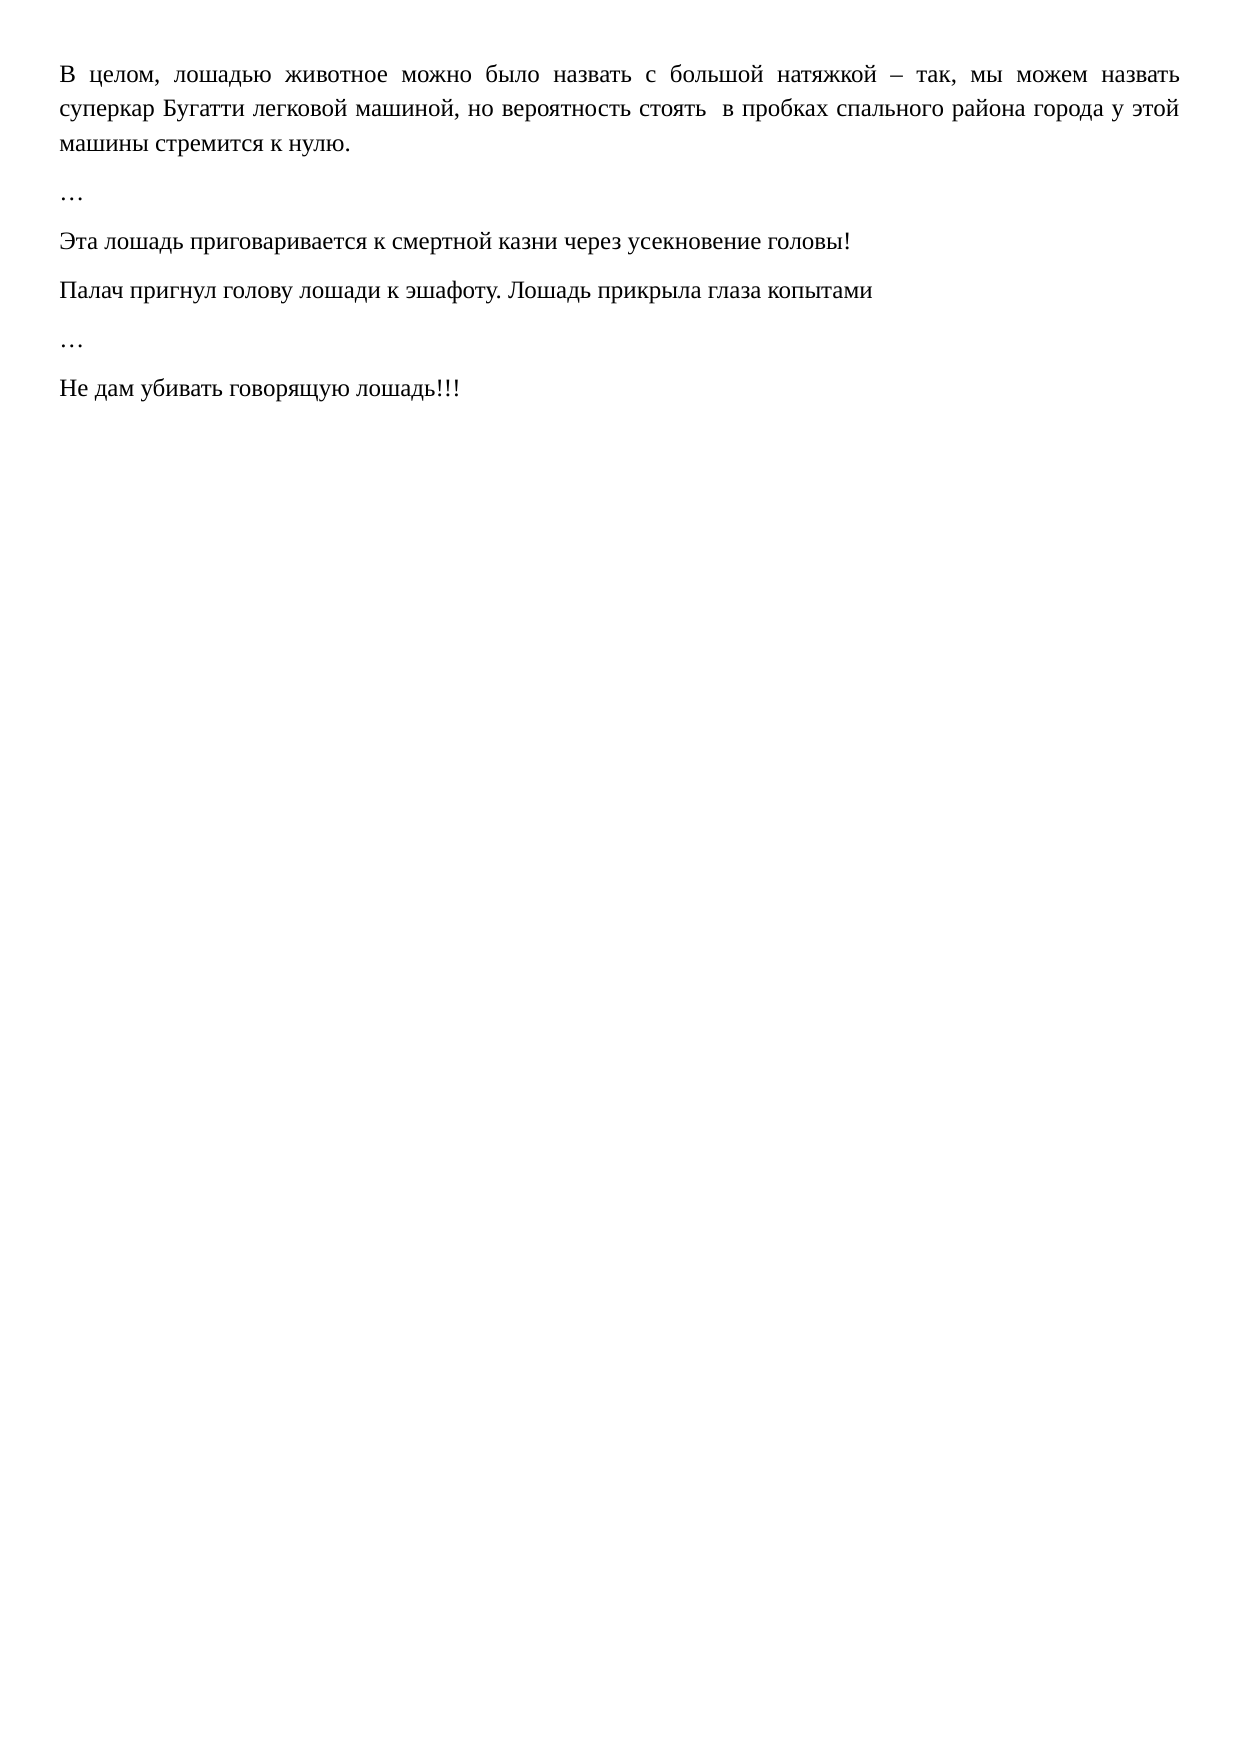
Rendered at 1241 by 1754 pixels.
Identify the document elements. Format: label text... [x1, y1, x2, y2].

text В целом, лошадью животное можно было назвать с большой натяжкой – так, мы можем назвать суперкар Бугатти легковой машиной, но вероятность стоять в пробках спального района города у этой машины стремится к нулю. [59, 59, 1181, 157]
text … [59, 324, 1181, 353]
text Эта лошадь приговаривается к смертной казни через усекновение головы! [59, 226, 1181, 255]
text Палач пригнул голову лошади к эшафоту. Лошадь прикрыла глаза копытами [59, 275, 1181, 304]
text Не дам убивать говорящую лошадь!!! [59, 373, 1181, 402]
text … [59, 177, 1181, 206]
